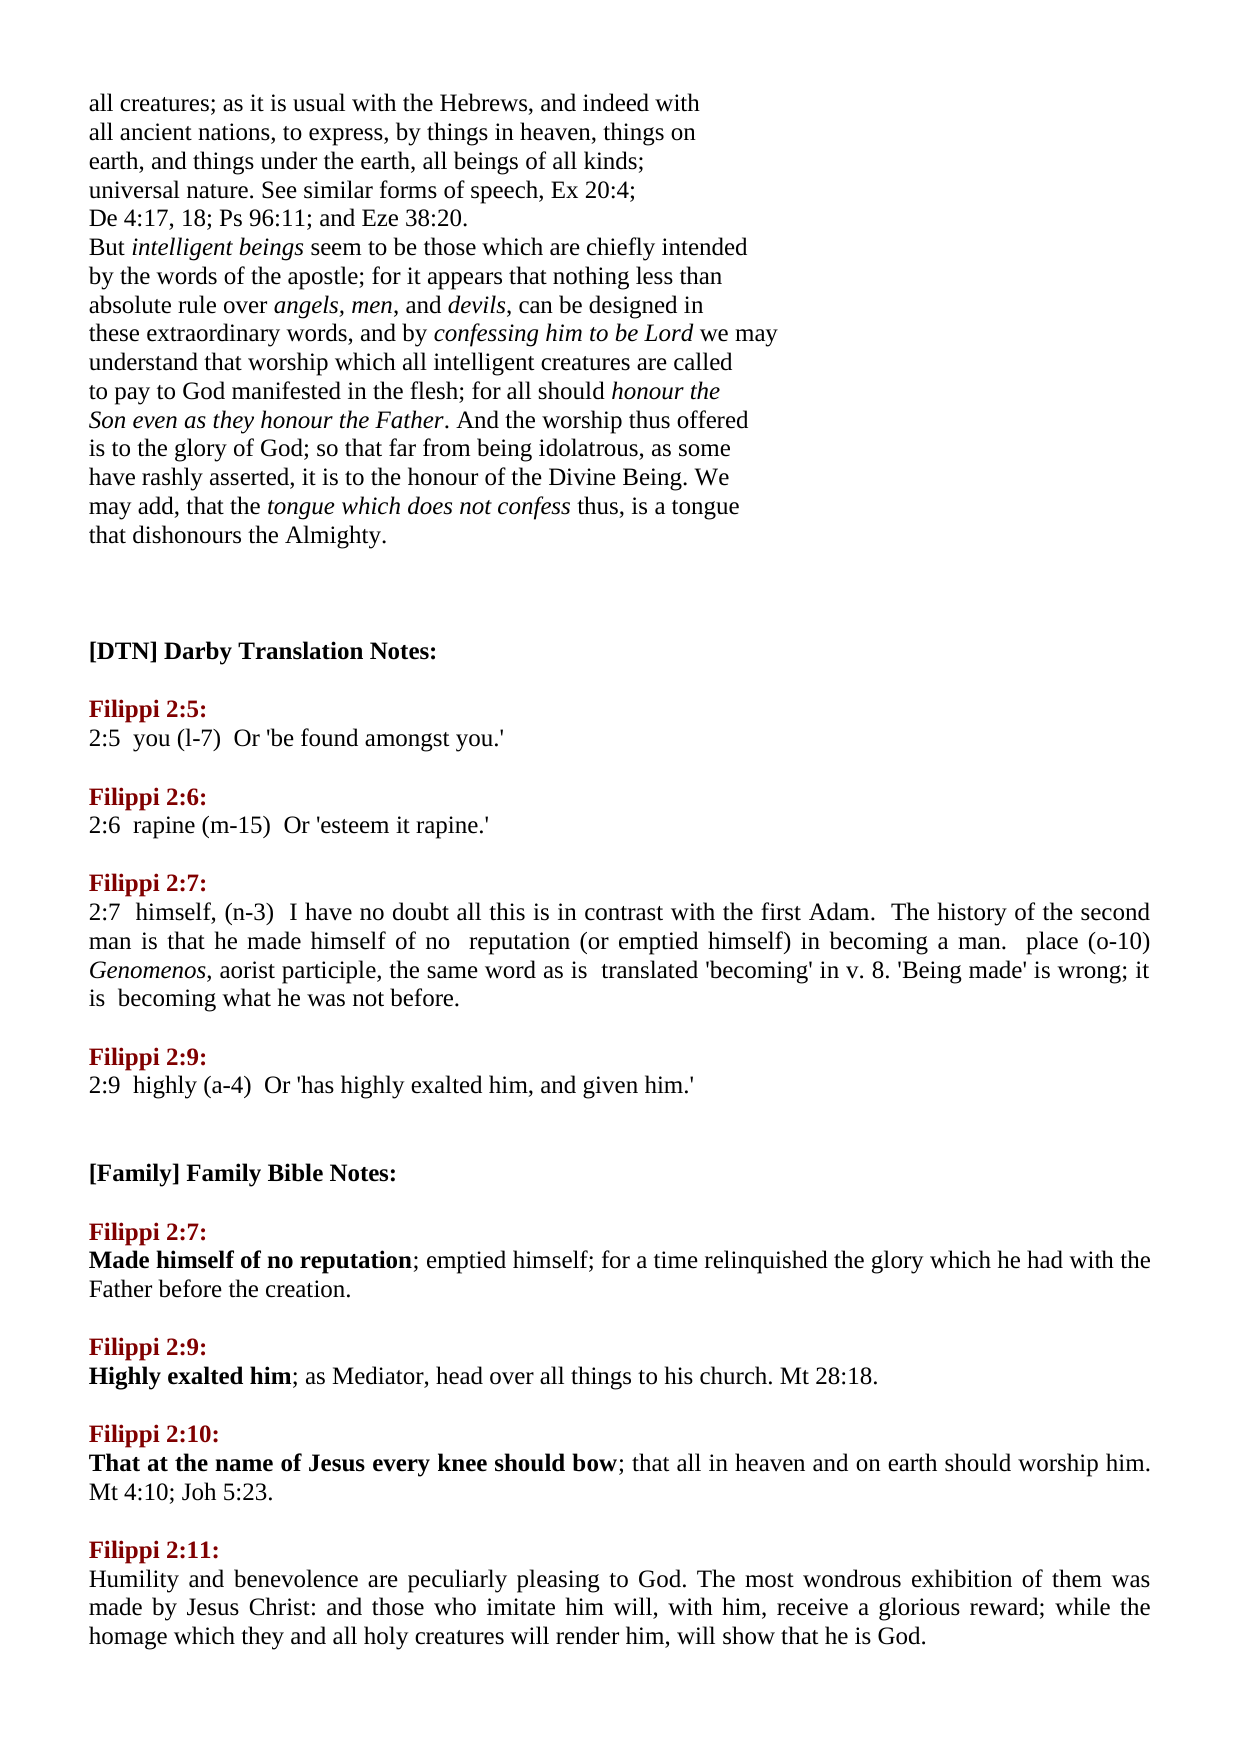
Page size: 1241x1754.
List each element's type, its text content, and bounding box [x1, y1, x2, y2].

text [Family] Family Bible Notes: [88, 1158, 1152, 1187]
text 2:7 himself, (n-3) I have no doubt all this is in contrast with the first Adam. The history of the second man is that he made himself of no reputation (or emptied himself) in becoming a man. place (o-10) Genomenos, aorist participle, the same word as is translated 'becoming' in v. 8. 'Being made' is wrong; it is becoming what he was not before. [88, 897, 1152, 1012]
text Made himself of no reputation; emptied himself; for a time relinquished the glory which he had with the Father before the creation. [88, 1245, 1152, 1303]
text That at the name of Jesus every knee should bow; that all in heaven and on earth should worship him. Mt 4:10; Joh 5:23. [88, 1448, 1152, 1506]
text all creatures; as it is usual with the Hebrews, and indeed with all ancient nations, to express, by things in heaven, things on earth, and things under the earth, all beings of all kinds; universal nature. See similar forms of speech, Ex 20:4; De 4:17, 18; Ps 96:11; and Eze 38:20. But intelligent beings seem to be those which are chiefly intended by the words of the apostle; for it appears that nothing less than absolute rule over angels, men, and devils, can be designed in these extraordinary words, and by confessing him to be Lord we may understand that worship which all intelligent creatures are called to pay to God manifested in the flesh; for all should honour the Son even as they honour the Father. And the worship thus offered is to the glory of God; so that far from being idolatrous, as some have rashly asserted, it is to the honour of the Divine Being. We may add, that the tongue which does not confess thus, is a tongue that dishonours the Almighty. [88, 88, 1152, 577]
text 2:6 rapine (m-15) Or 'esteem it rapine.' [88, 810, 1152, 839]
text 2:9 highly (a-4) Or 'has highly exalted him, and given him.' [88, 1071, 1152, 1099]
text Humility and benevolence are peculiarly pleasing to God. The most wondrous exhibition of them was made by Jesus Christ: and those who imitate him will, with him, receive a glorious reward; while the homage which they and all holy creatures will render him, will show that he is God. [88, 1564, 1152, 1650]
text Filippi 2:9: [88, 1042, 1152, 1071]
text Filippi 2:7: [88, 1217, 1152, 1245]
text [DTN] Darby Translation Notes: [88, 636, 1152, 665]
text Highly exalted him; as Mediator, head over all things to his church. Mt 28:18. [88, 1361, 1152, 1390]
text Filippi 2:6: [88, 782, 1152, 810]
text Filippi 2:11: [88, 1535, 1152, 1564]
text Filippi 2:9: [88, 1332, 1152, 1361]
text Filippi 2:7: [88, 868, 1152, 897]
text 2:5 you (l-7) Or 'be found amongst you.' [88, 723, 1152, 752]
text Filippi 2:5: [88, 694, 1152, 723]
text Filippi 2:10: [88, 1419, 1152, 1448]
